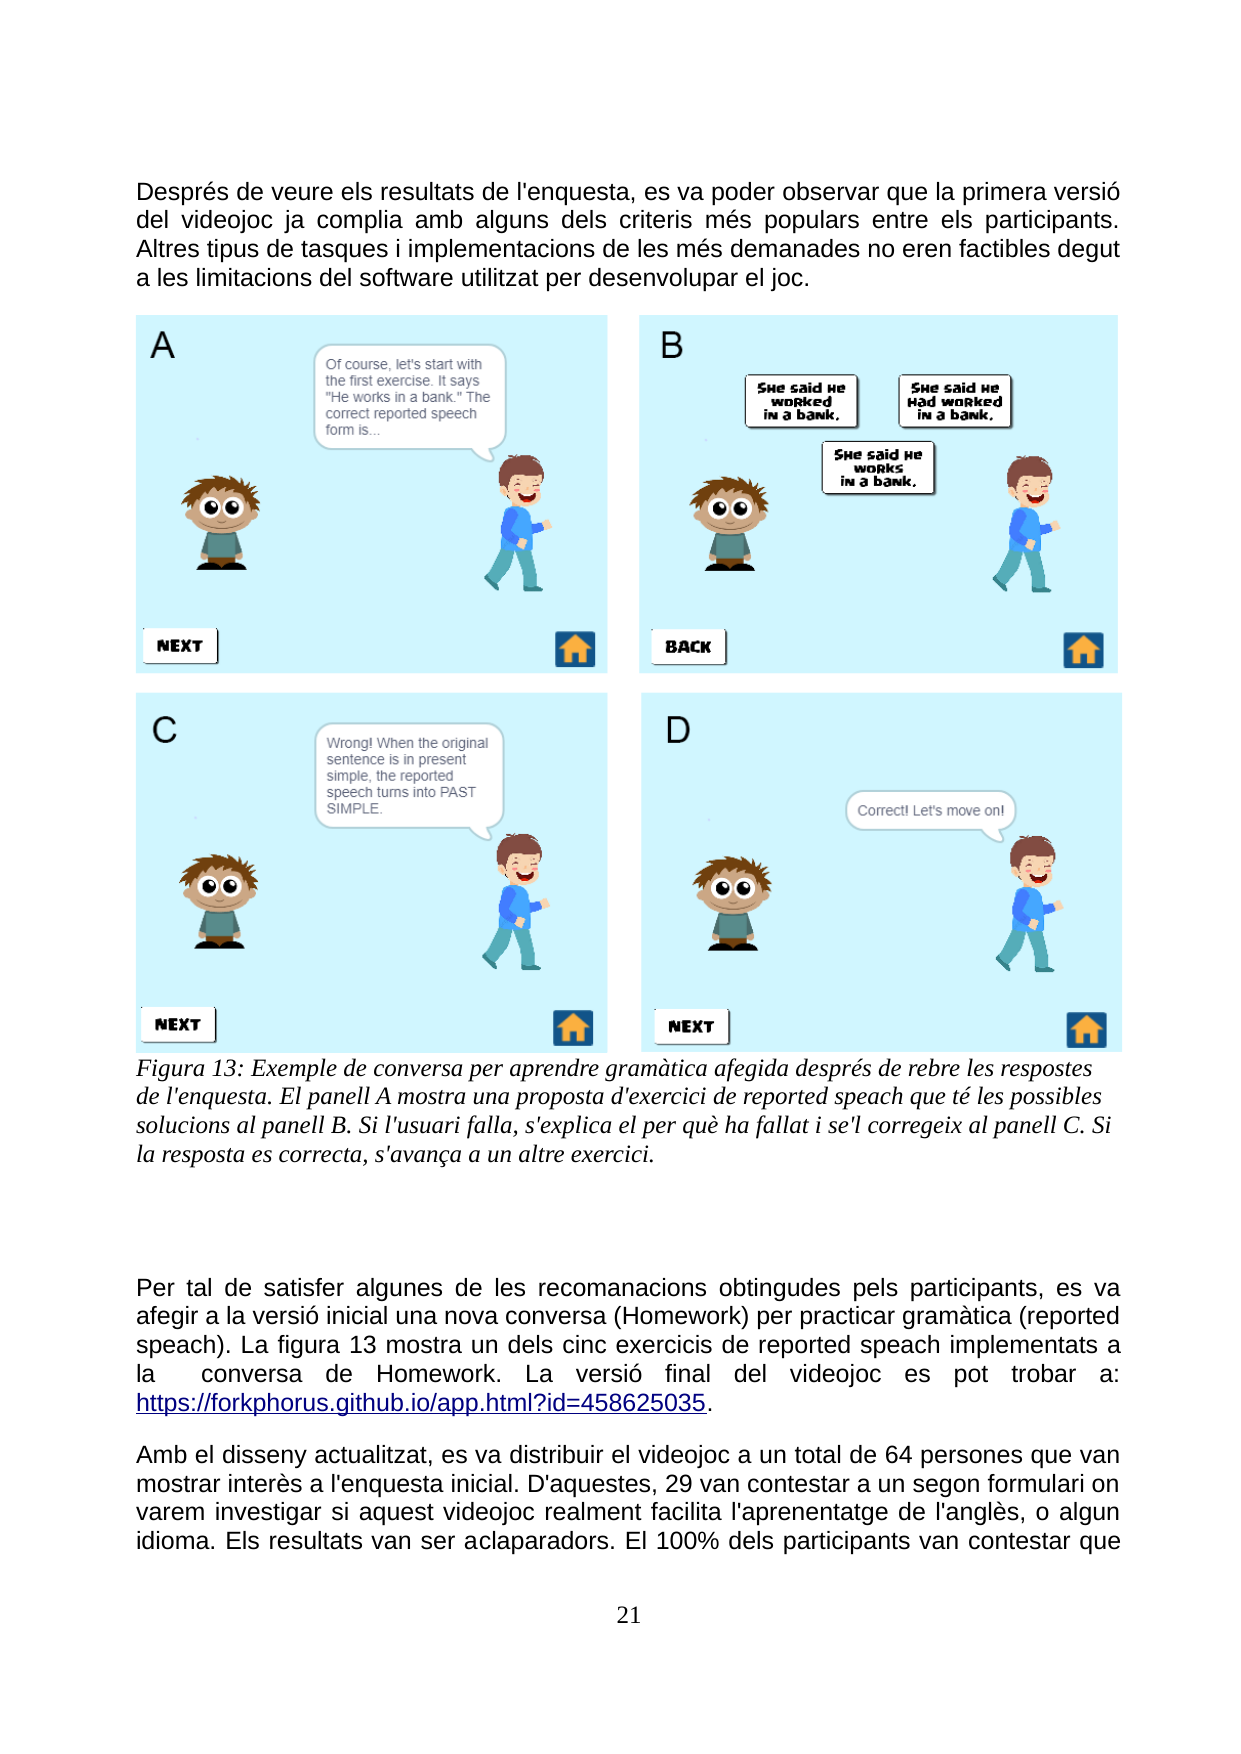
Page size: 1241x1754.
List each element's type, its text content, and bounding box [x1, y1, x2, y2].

text Figura 13: Exemple de conversa per aprendre gramàtica afegida després de rebre les respostes de l'enquesta. El panell A mostra una proposta d'exercici de reported speach que té les possibles solucions al panell B. Si l'usuari falla, s'explica el per què ha fallat i se'l corregeix al panell C. Si la resposta es correcta, s'avança a un altre exercici. [136, 1053, 1122, 1168]
text Per tal de satisfer algunes de les recomanacions obtingudes pels participants, es va afegir a la versió inicial una nova conversa (Homework) per practicar gramàtica (reported speach). La figura 13 mostra un dels cinc exercicis de reported speach implementats a la conversa de Homework. La versió final del videojoc es pot trobar a: https://forkphorus.github.io/app.html?id=458625035. [136, 1272, 1122, 1416]
picture [135, 315, 1123, 1053]
text Després de veure els resultats de l'enquesta, es va poder observar que la primera versió del videojoc ja complia amb alguns dels criteris més populars entre els participants. Altres tipus de tasques i implementacions de les més demanades no eren factibles degut a les limitacions del software utilitzat per desenvolupar el joc. [136, 176, 1122, 291]
text Amb el disseny actualitzat, es va distribuir el videojoc a un total de 64 persones que van mostrar interès a l'enquesta inicial. D'aquestes, 29 van contestar a un segon formulari on varem investigar si aquest videojoc realment facilita l'aprenentatge de l'anglès, o algun idioma. Els resultats van ser aclaparadors. El 100% dels participants van contestar que [136, 1440, 1122, 1555]
